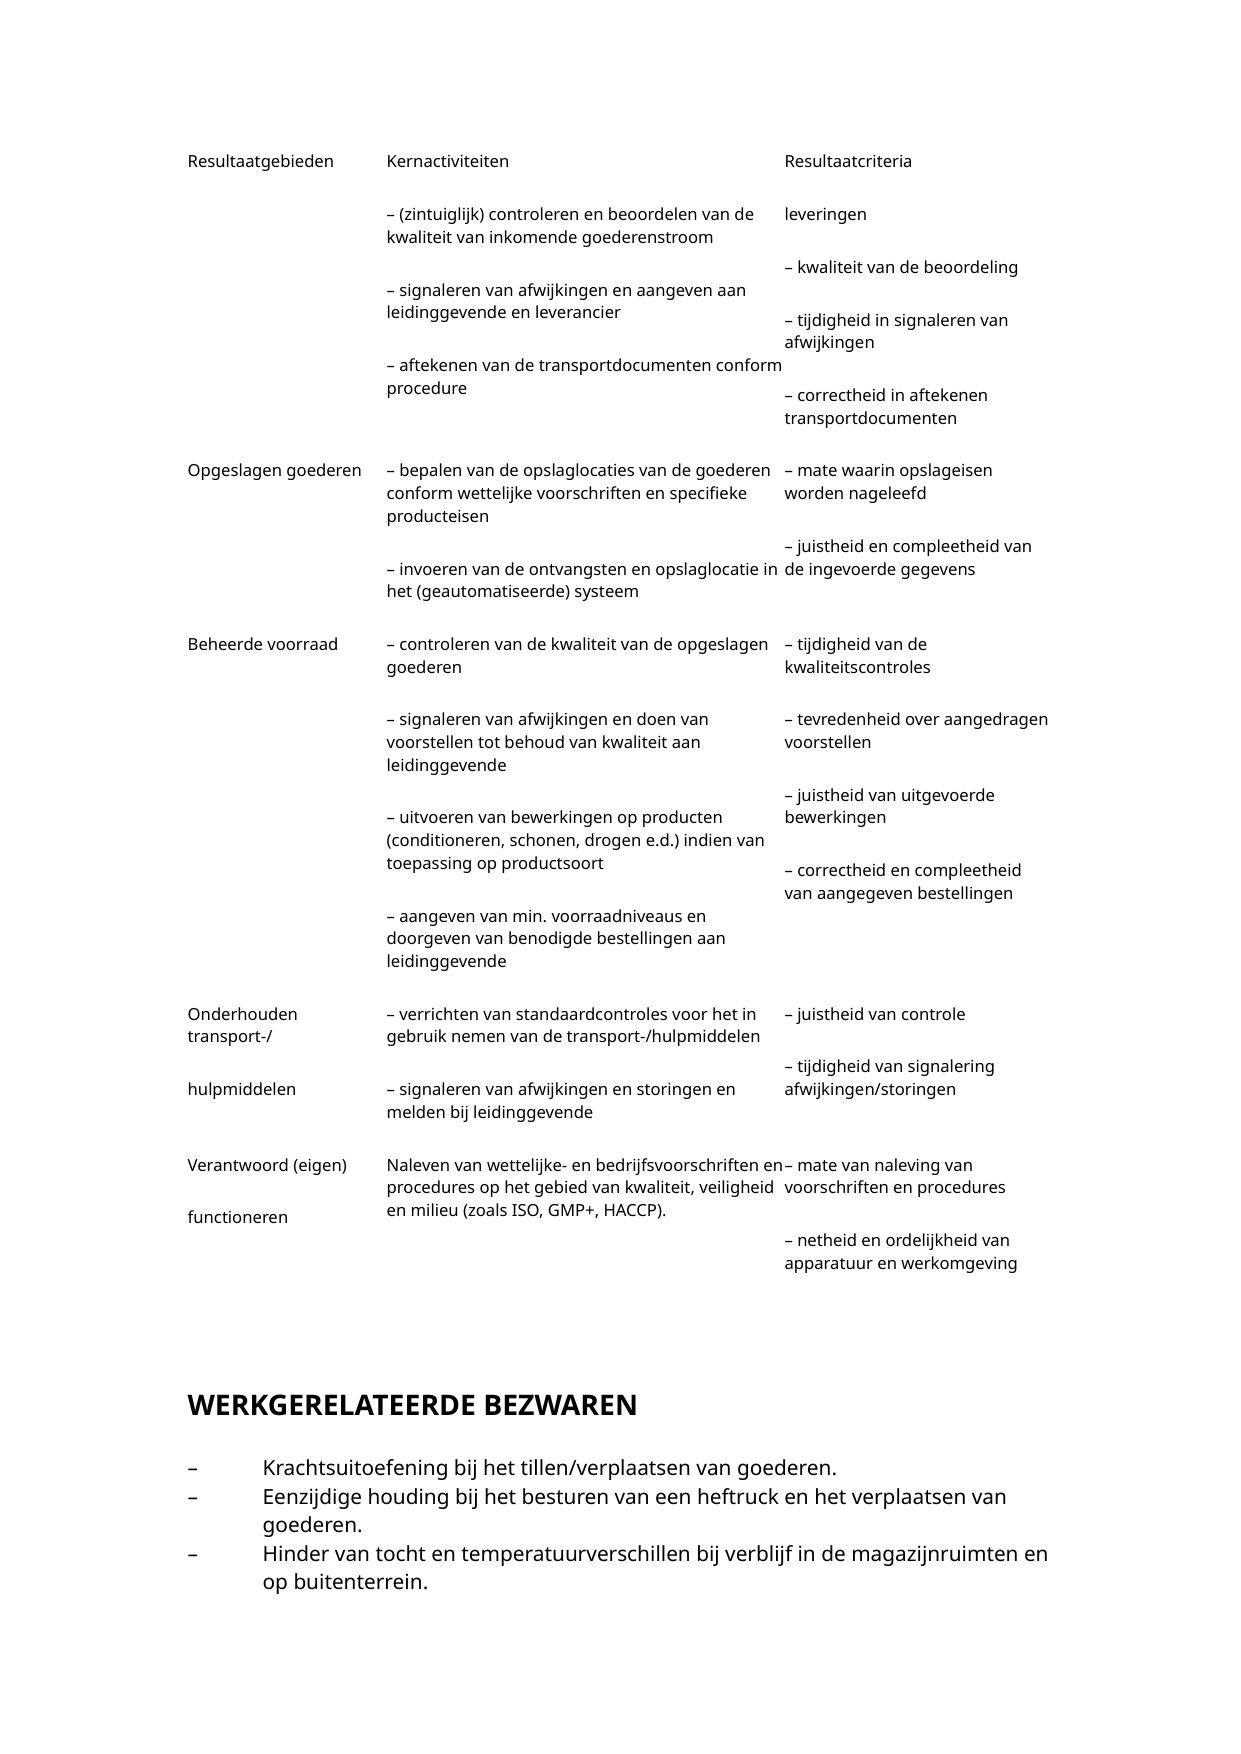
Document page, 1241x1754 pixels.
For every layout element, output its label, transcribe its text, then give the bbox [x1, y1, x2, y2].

table_cell Beheerde voorraad [188, 633, 386, 1002]
list Krachtsuitoefening bij het tillen/verplaatsen van goederen. [187, 1453, 1053, 1482]
table_cell – bepalen van de opslaglocaties van de goederen conform wettelijke voorschriften en specifieke producteisen – invoeren van de ontvangsten en opslaglocatie in het (geautomatiseerde) systeem [386, 459, 784, 632]
table_cell Opgeslagen goederen [188, 459, 386, 632]
list Hinder van tocht en temperatuurverschillen bij verblijf in de magazijnruimten en op buitenterrein. [187, 1539, 1053, 1596]
table_cell – mate van naleving van voorschriften en procedures – netheid en ordelijkheid van apparatuur en werkomgeving [784, 1153, 1053, 1304]
subtitle WERKGERELATEERDE BEZWAREN [187, 1385, 1053, 1423]
table_cell – controleren van de kwaliteit van de opgeslagen goederen – signaleren van afwijkingen en doen van voorstellen tot behoud van kwaliteit aan leidinggevende – uitvoeren van bewerkingen op producten (conditioneren, schonen, drogen e.d.) indien van toepassing op productsoort – aangeven van min. voorraadniveaus en doorgeven van benodigde bestellingen aan leidinggevende [386, 633, 784, 1002]
table_cell – mate waarin opslageisen worden nageleefd – juistheid en compleetheid van de ingevoerde gegevens [784, 459, 1053, 632]
table_cell Naleven van wettelijke- en bedrijfsvoorschriften en procedures op het gebied van kwaliteit, veiligheid en milieu (zoals ISO, GMP+, HACCP). [386, 1153, 784, 1304]
table_header Resultaatcriteria [784, 150, 1053, 203]
list Eenzijdige houding bij het besturen van een heftruck en het verplaatsen van goederen. [187, 1482, 1053, 1539]
table_cell leveringen – kwaliteit van de beoordeling – tijdigheid in signaleren van afwijkingen – correctheid in aftekenen transportdocumenten [784, 203, 1053, 459]
table_cell – verrichten van standaardcontroles voor het in gebruik nemen van de transport-/hulpmiddelen – signaleren van afwijkingen en storingen en melden bij leidinggevende [386, 1002, 784, 1153]
table_cell – tijdigheid van de kwaliteitscontroles – tevredenheid over aangedragen voorstellen – juistheid van uitgevoerde bewerkingen – correctheid en compleetheid van aangegeven bestellingen [784, 633, 1053, 1002]
table_cell Onderhouden transport-/ hulpmiddelen [188, 1002, 386, 1153]
table_cell – (zintuiglijk) controleren en beoordelen van de kwaliteit van inkomende goederenstroom – signaleren van afwijkingen en aangeven aan leidinggevende en leverancier – aftekenen van de transportdocumenten conform procedure [386, 203, 784, 459]
table_header Resultaatgebieden [188, 150, 386, 203]
table_cell – juistheid van controle – tijdigheid van signalering afwijkingen/storingen [784, 1002, 1053, 1153]
table_cell [188, 203, 386, 459]
table_header Kernactiviteiten [386, 150, 784, 203]
table_cell Verantwoord (eigen) functioneren [188, 1153, 386, 1304]
